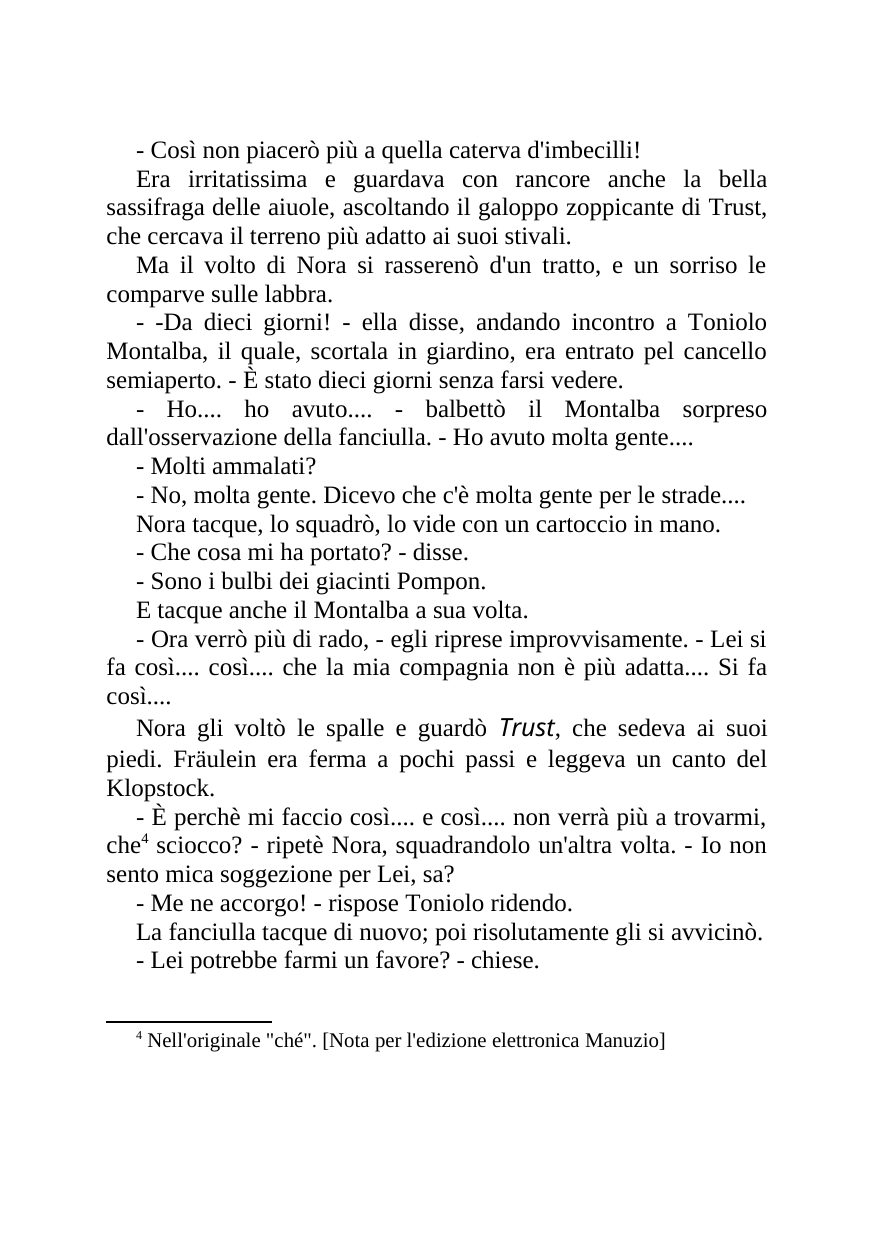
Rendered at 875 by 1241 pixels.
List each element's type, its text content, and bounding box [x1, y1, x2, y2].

text - Che cosa mi ha portato? - disse. [106, 537, 768, 566]
text Nora gli voltò le spalle e guardò Trust, che sedeva ai suoi piedi. Fräulein era ferma a pochi passi e leggeva un canto del Klopstock. [106, 710, 768, 802]
text - Lei potrebbe farmi un favore? - chiese. [106, 945, 768, 974]
text La fanciulla tacque di nuovo; poi risolutamente gli si avvicinò. [106, 917, 768, 945]
text - Ho.... ho avuto.... - balbettò il Montalba sorpreso dall'osservazione della fanciulla. - Ho avuto molta gente.... [106, 394, 768, 451]
text Era irritatissima e guardava con rancore anche la bella sassifraga delle aiuole, ascoltando il galoppo zoppicante di Trust, che cercava il terreno più adatto ai suoi stivali. [106, 164, 768, 250]
text - No, molta gente. Dicevo che c'è molta gente per le strade.... [106, 480, 768, 509]
text Ma il volto di Nora si rasserenò d'un tratto, e un sorriso le comparve sulle labbra. [106, 250, 768, 307]
text - Sono i bulbi dei giacinti Pompon. [106, 566, 768, 595]
text Nora tacque, lo squadrò, lo vide con un cartoccio in mano. [106, 509, 768, 537]
text - Me ne accorgo! - rispose Toniolo ridendo. [106, 888, 768, 917]
text - Così non piacerò più a quella caterva d'imbecilli! [106, 135, 768, 164]
text - È perchè mi faccio così.... e così.... non verrà più a trovarmi, che sciocco? - ripetè Nora, squadrandolo un'altra volta. - Io non sento mica soggezione per Lei, sa? [106, 802, 768, 888]
text - -Da dieci giorni! - ella disse, andando incontro a Toniolo Montalba, il quale, scortala in giardino, era entrato pel cancello semiaperto. - È stato dieci giorni senza farsi vedere. [106, 307, 768, 394]
text - Ora verrò più di rado, - egli riprese improvvisamente. - Lei si fa così.... così.... che la mia compagnia non è più adatta.... Si fa così.... [106, 624, 768, 710]
text E tacque anche il Montalba a sua volta. [106, 595, 768, 624]
text Nell'originale "ché". [Nota per l'edizione elettronica Manuzio] [106, 1028, 768, 1052]
text - Molti ammalati? [106, 451, 768, 480]
